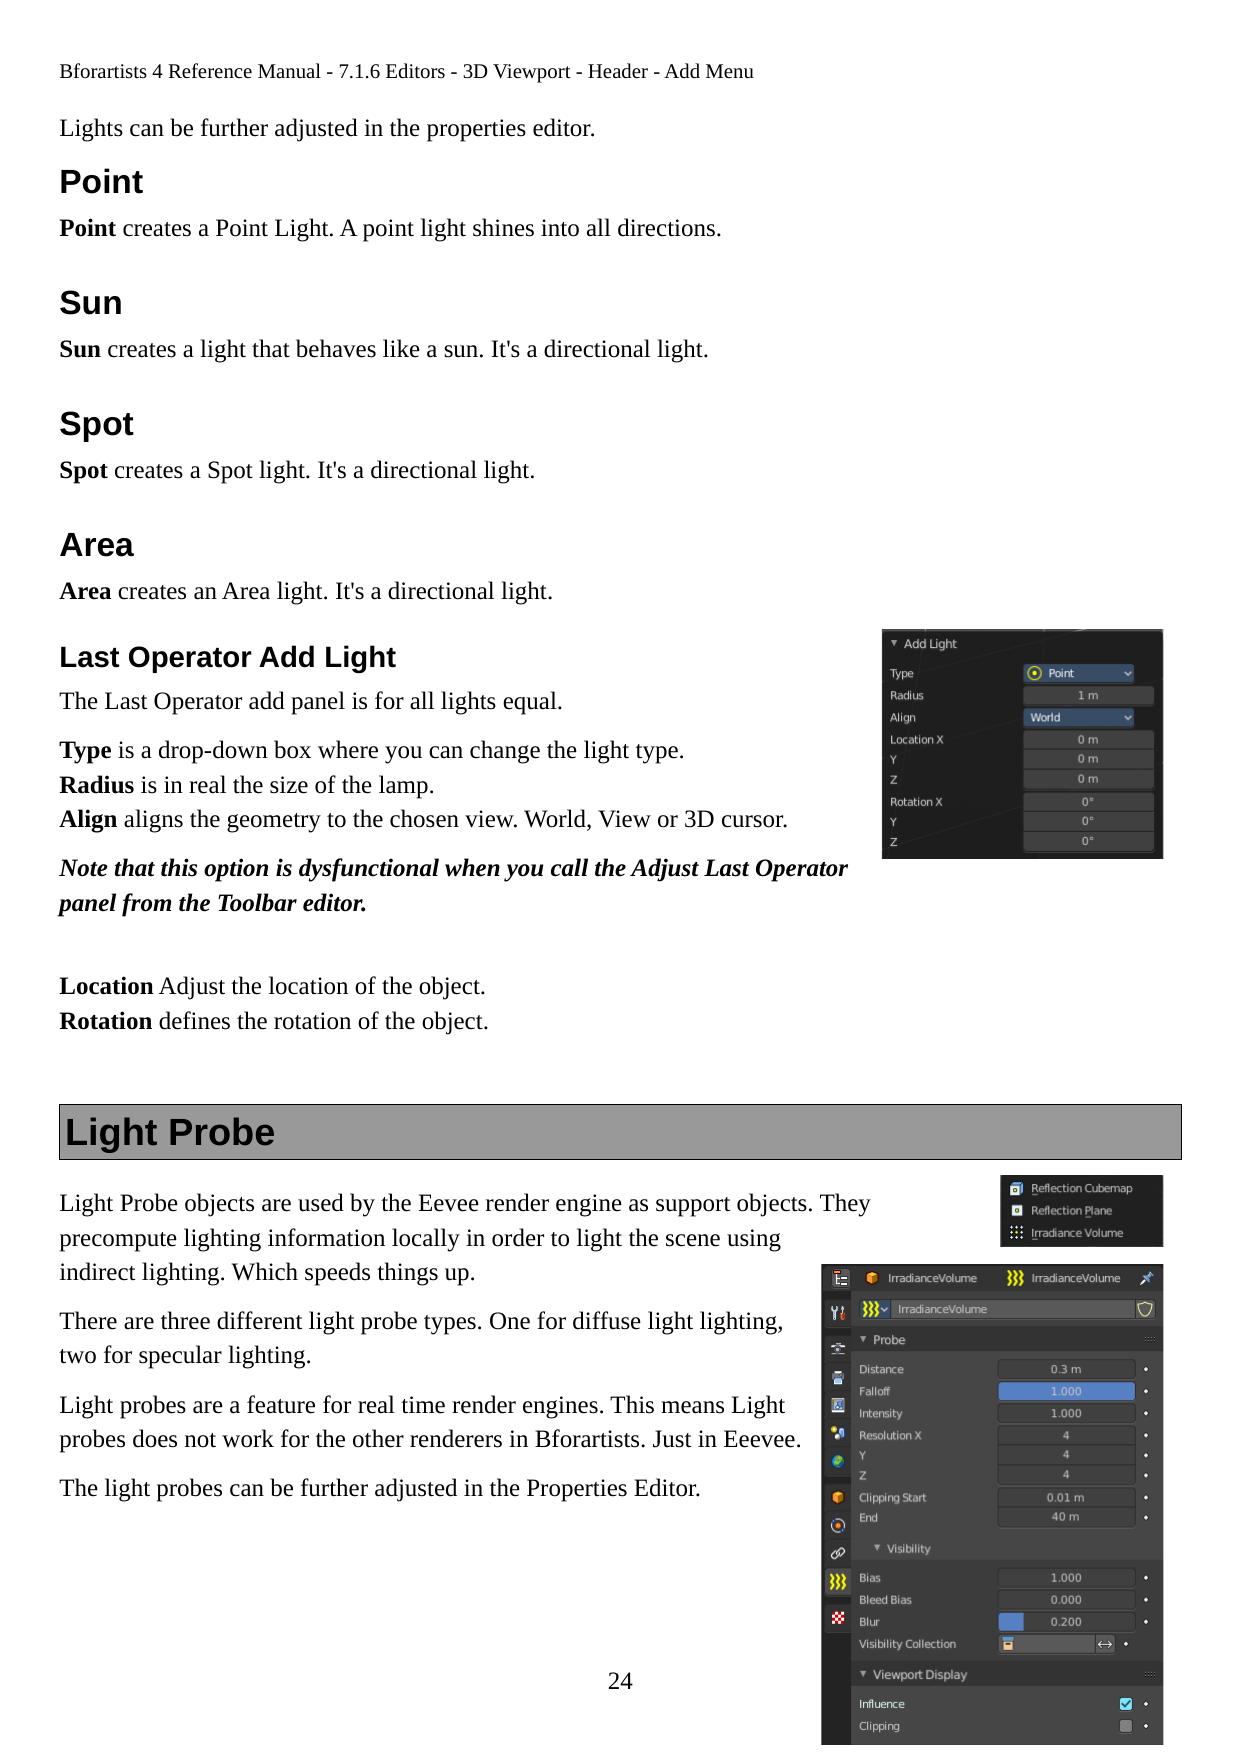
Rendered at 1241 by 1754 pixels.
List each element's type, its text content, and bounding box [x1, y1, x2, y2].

picture [821, 1264, 1164, 1745]
subtitle Spot [59, 404, 1181, 443]
picture [881, 629, 1164, 859]
text Spot creates a Spot light. It's a directional light. [59, 455, 1181, 484]
subtitle [1164, 640, 1181, 674]
text Light Probe objects are used by the Eevee render engine as support objects. They precompute lighting information locally in order to light the scene using indirect lighting. Which speeds things up. [59, 1188, 1181, 1286]
text Point creates a Point Light. A point light shines into all directions. [59, 213, 1181, 242]
text Area creates an Area light. It's a directional light. [59, 576, 1181, 605]
text Light probes are a feature for real time render engines. This means Light probes does not work for the other renderers in Bforartists. Just in Eeevee. [59, 1390, 821, 1453]
text There are three different light probe types. One for diffuse light lighting, two for specular lighting. [59, 1306, 821, 1369]
subtitle Point [59, 162, 1181, 201]
subtitle Area [59, 525, 1181, 564]
text The light probes can be further adjusted in the Properties Editor. [59, 1473, 821, 1502]
text Sun creates a light that behaves like a sun. It's a directional light. [59, 334, 1181, 363]
picture [1000, 1175, 1164, 1247]
text Note that this option is dysfunctional when you call the Adjust Last Operator panel from the Toolbar editor. [59, 853, 1181, 917]
text Type is a drop-down box where you can change the light type. Radius is in real the size of the lamp. Align aligns the geometry to the chosen view. World, View or 3D cursor. [59, 735, 881, 833]
subtitle Last Operator Add Light [59, 640, 881, 674]
text Lights can be further adjusted in the properties editor. [59, 113, 1181, 141]
table_header Light Probe [60, 1105, 1181, 1159]
text The Last Operator add panel is for all lights equal. [59, 686, 881, 715]
text Location Adjust the location of the object. Rotation defines the rotation of the object. [59, 937, 1181, 1035]
subtitle Sun [59, 283, 1181, 322]
